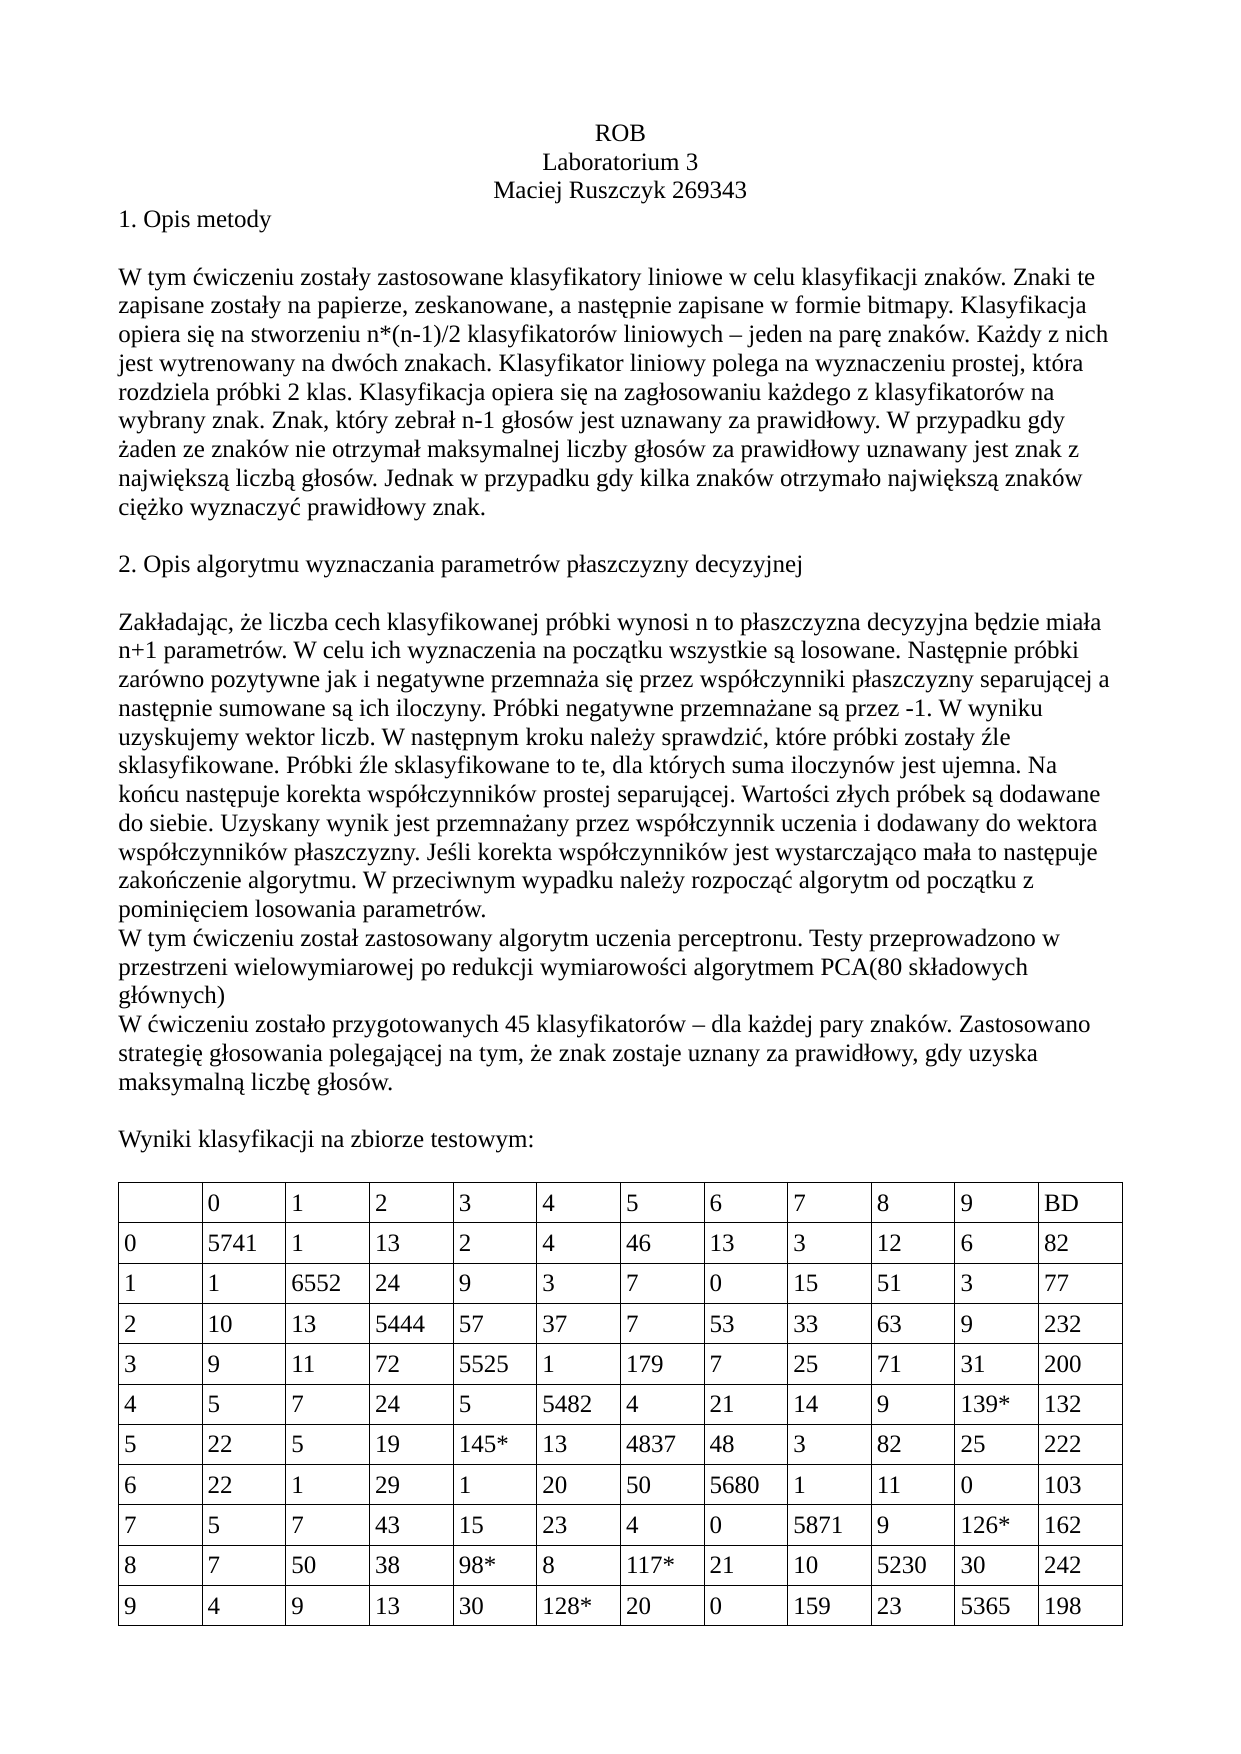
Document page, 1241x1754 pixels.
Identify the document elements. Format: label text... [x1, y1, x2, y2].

table_cell 7 [621, 1264, 704, 1303]
table_cell 82 [872, 1425, 954, 1464]
table_cell 48 [705, 1425, 787, 1464]
table_cell 4 [203, 1586, 285, 1625]
table_cell 9 [119, 1586, 202, 1625]
table_cell 117* [621, 1546, 704, 1585]
table_cell 25 [955, 1425, 1038, 1464]
table_cell 13 [537, 1425, 620, 1464]
table_cell 1 [119, 1264, 202, 1303]
table_cell 72 [370, 1344, 453, 1383]
table_cell 9 [872, 1505, 954, 1545]
table_cell 63 [872, 1304, 954, 1343]
table_cell 25 [788, 1344, 871, 1383]
table_cell 7 [203, 1546, 285, 1585]
table_cell 7 [286, 1385, 369, 1424]
table_cell 8 [119, 1546, 202, 1585]
table_cell 22 [203, 1425, 285, 1464]
table_cell 5 [203, 1505, 285, 1545]
table_cell 9 [286, 1586, 369, 1625]
table_cell 5525 [454, 1344, 536, 1383]
table_header 2 [370, 1183, 453, 1222]
table_cell 77 [1039, 1264, 1122, 1303]
table_cell 43 [370, 1505, 453, 1545]
text Wyniki klasyfikacji na zbiorze testowym: [118, 1124, 1122, 1153]
table_cell 5 [454, 1385, 536, 1424]
table_cell 23 [537, 1505, 620, 1545]
table_cell 3 [788, 1425, 871, 1464]
table_cell 8 [537, 1546, 620, 1585]
table_cell 198 [1039, 1586, 1122, 1625]
table_cell 6 [955, 1223, 1038, 1262]
table_cell 13 [705, 1223, 787, 1262]
table_header 4 [537, 1183, 620, 1222]
table_cell 7 [119, 1505, 202, 1545]
table_cell 5680 [705, 1465, 787, 1504]
table_cell 20 [621, 1586, 704, 1625]
table_cell 1 [537, 1344, 620, 1383]
table_cell 2 [119, 1304, 202, 1343]
table_cell 0 [705, 1586, 787, 1625]
table_cell 7 [286, 1505, 369, 1545]
table_cell 50 [621, 1465, 704, 1504]
table_cell 11 [872, 1465, 954, 1504]
table_cell 3 [537, 1264, 620, 1303]
table_cell 4 [119, 1385, 202, 1424]
table_cell 6552 [286, 1264, 369, 1303]
table_cell 9 [203, 1344, 285, 1383]
table_cell 23 [872, 1586, 954, 1625]
table_header [119, 1183, 202, 1222]
table_cell 21 [705, 1385, 787, 1424]
text Maciej Ruszczyk 269343 [118, 176, 1122, 204]
table_cell 162 [1039, 1505, 1122, 1545]
table_cell 179 [621, 1344, 704, 1383]
table_cell 0 [119, 1223, 202, 1262]
table_header 5 [621, 1183, 704, 1222]
table_cell 159 [788, 1586, 871, 1625]
table_cell 53 [705, 1304, 787, 1343]
table_cell 222 [1039, 1425, 1122, 1464]
table_cell 12 [872, 1223, 954, 1262]
table_cell 10 [788, 1546, 871, 1585]
table_cell 9 [454, 1264, 536, 1303]
table_cell 13 [370, 1223, 453, 1262]
table_cell 1 [788, 1465, 871, 1504]
table_cell 11 [286, 1344, 369, 1383]
text 1. Opis metody [118, 204, 1122, 233]
table_cell 31 [955, 1344, 1038, 1383]
text Zakładając, że liczba cech klasyfikowanej próbki wynosi n to płaszczyzna decyzyjna będzie miała n+1 parametrów. W celu ich wyznaczenia na początku wszystkie są losowane. Następnie próbki zarówno pozytywne jak i negatywne przemnaża się przez współczynniki płaszczyzny separującej a następnie sumowane są ich iloczyny. Próbki negatywne przemnażane są przez -1. W wyniku uzyskujemy wektor liczb. W następnym kroku należy sprawdzić, które próbki zostały źle sklasyfikowane. Próbki źle sklasyfikowane to te, dla których suma iloczynów jest ujemna. Na końcu następuje korekta współczynników prostej separującej. Wartości złych próbek są dodawane do siebie. Uzyskany wynik jest przemnażany przez współczynnik uczenia i dodawany do wektora współczynników płaszczyzny. Jeśli korekta współczynników jest wystarczająco mała to następuje zakończenie algorytmu. W przeciwnym wypadku należy rozpocząć algorytm od początku z pominięciem losowania parametrów. [118, 607, 1122, 923]
table_cell 21 [705, 1546, 787, 1585]
table_cell 7 [621, 1304, 704, 1343]
text ROB [118, 118, 1122, 147]
table_cell 38 [370, 1546, 453, 1585]
table_cell 3 [788, 1223, 871, 1262]
table_header BD [1039, 1183, 1122, 1222]
table_cell 7 [705, 1344, 787, 1383]
table_cell 14 [788, 1385, 871, 1424]
table_cell 1 [286, 1223, 369, 1262]
text 2. Opis algorytmu wyznaczania parametrów płaszczyzny decyzyjnej [118, 549, 1122, 578]
table_cell 33 [788, 1304, 871, 1343]
table_cell 4 [621, 1505, 704, 1545]
table_cell 5871 [788, 1505, 871, 1545]
table_header 8 [872, 1183, 954, 1222]
text W ćwiczeniu zostało przygotowanych 45 klasyfikatorów – dla każdej pary znaków. Zastosowano strategię głosowania polegającej na tym, że znak zostaje uznany za prawidłowy, gdy uzyska maksymalną liczbę głosów. [118, 1009, 1122, 1096]
table_cell 126* [955, 1505, 1038, 1545]
table_cell 71 [872, 1344, 954, 1383]
table_cell 3 [119, 1344, 202, 1383]
table_cell 4 [537, 1223, 620, 1262]
table_cell 132 [1039, 1385, 1122, 1424]
text W tym ćwiczeniu zostały zastosowane klasyfikatory liniowe w celu klasyfikacji znaków. Znaki te zapisane zostały na papierze, zeskanowane, a następnie zapisane w formie bitmapy. Klasyfikacja opiera się na stworzeniu n*(n-1)/2 klasyfikatorów liniowych – jeden na parę znaków. Każdy z nich jest wytrenowany na dwóch znakach. Klasyfikator liniowy polega na wyznaczeniu prostej, która rozdziela próbki 2 klas. Klasyfikacja opiera się na zagłosowaniu każdego z klasyfikatorów na wybrany znak. Znak, który zebrał n-1 głosów jest uznawany za prawidłowy. W przypadku gdy żaden ze znaków nie otrzymał maksymalnej liczby głosów za prawidłowy uznawany jest znak z największą liczbą głosów. Jednak w przypadku gdy kilka znaków otrzymało największą znaków ciężko wyznaczyć prawidłowy znak. [118, 262, 1122, 521]
table_cell 4837 [621, 1425, 704, 1464]
table_cell 2 [454, 1223, 536, 1262]
table_cell 13 [286, 1304, 369, 1343]
table_cell 30 [955, 1546, 1038, 1585]
table_cell 0 [705, 1264, 787, 1303]
table_cell 10 [203, 1304, 285, 1343]
table_cell 98* [454, 1546, 536, 1585]
table_cell 139* [955, 1385, 1038, 1424]
table_header 3 [454, 1183, 536, 1222]
text Laboratorium 3 [118, 147, 1122, 176]
table_cell 232 [1039, 1304, 1122, 1343]
table_cell 30 [454, 1586, 536, 1625]
table_cell 242 [1039, 1546, 1122, 1585]
table_header 7 [788, 1183, 871, 1222]
table_cell 145* [454, 1425, 536, 1464]
table_cell 200 [1039, 1344, 1122, 1383]
table_cell 9 [872, 1385, 954, 1424]
table_header 6 [705, 1183, 787, 1222]
table_cell 5230 [872, 1546, 954, 1585]
text W tym ćwiczeniu został zastosowany algorytm uczenia perceptronu. Testy przeprowadzono w przestrzeni wielowymiarowej po redukcji wymiarowości algorytmem PCA(80 składowych głównych) [118, 923, 1122, 1009]
table_header 1 [286, 1183, 369, 1222]
table_cell 5741 [203, 1223, 285, 1262]
table_cell 103 [1039, 1465, 1122, 1504]
table_cell 3 [955, 1264, 1038, 1303]
table_cell 82 [1039, 1223, 1122, 1262]
table_header 0 [203, 1183, 285, 1222]
table_cell 1 [454, 1465, 536, 1504]
table_cell 15 [788, 1264, 871, 1303]
table_cell 4 [621, 1385, 704, 1424]
table_cell 15 [454, 1505, 536, 1545]
table_cell 5 [119, 1425, 202, 1464]
table_cell 57 [454, 1304, 536, 1343]
table_cell 128* [537, 1586, 620, 1625]
table_cell 50 [286, 1546, 369, 1585]
table_cell 5444 [370, 1304, 453, 1343]
table_cell 5365 [955, 1586, 1038, 1625]
table_cell 22 [203, 1465, 285, 1504]
table_cell 5 [286, 1425, 369, 1464]
table_header 9 [955, 1183, 1038, 1222]
table_cell 1 [203, 1264, 285, 1303]
table_cell 13 [370, 1586, 453, 1625]
table_cell 37 [537, 1304, 620, 1343]
table_cell 1 [286, 1465, 369, 1504]
table_cell 5482 [537, 1385, 620, 1424]
table_cell 6 [119, 1465, 202, 1504]
table_cell 9 [955, 1304, 1038, 1343]
table_cell 51 [872, 1264, 954, 1303]
table_cell 5 [203, 1385, 285, 1424]
table_cell 29 [370, 1465, 453, 1504]
table_cell 20 [537, 1465, 620, 1504]
table_cell 24 [370, 1264, 453, 1303]
table_cell 19 [370, 1425, 453, 1464]
table_cell 46 [621, 1223, 704, 1262]
table_cell 0 [705, 1505, 787, 1545]
table_cell 24 [370, 1385, 453, 1424]
table_cell 0 [955, 1465, 1038, 1504]
